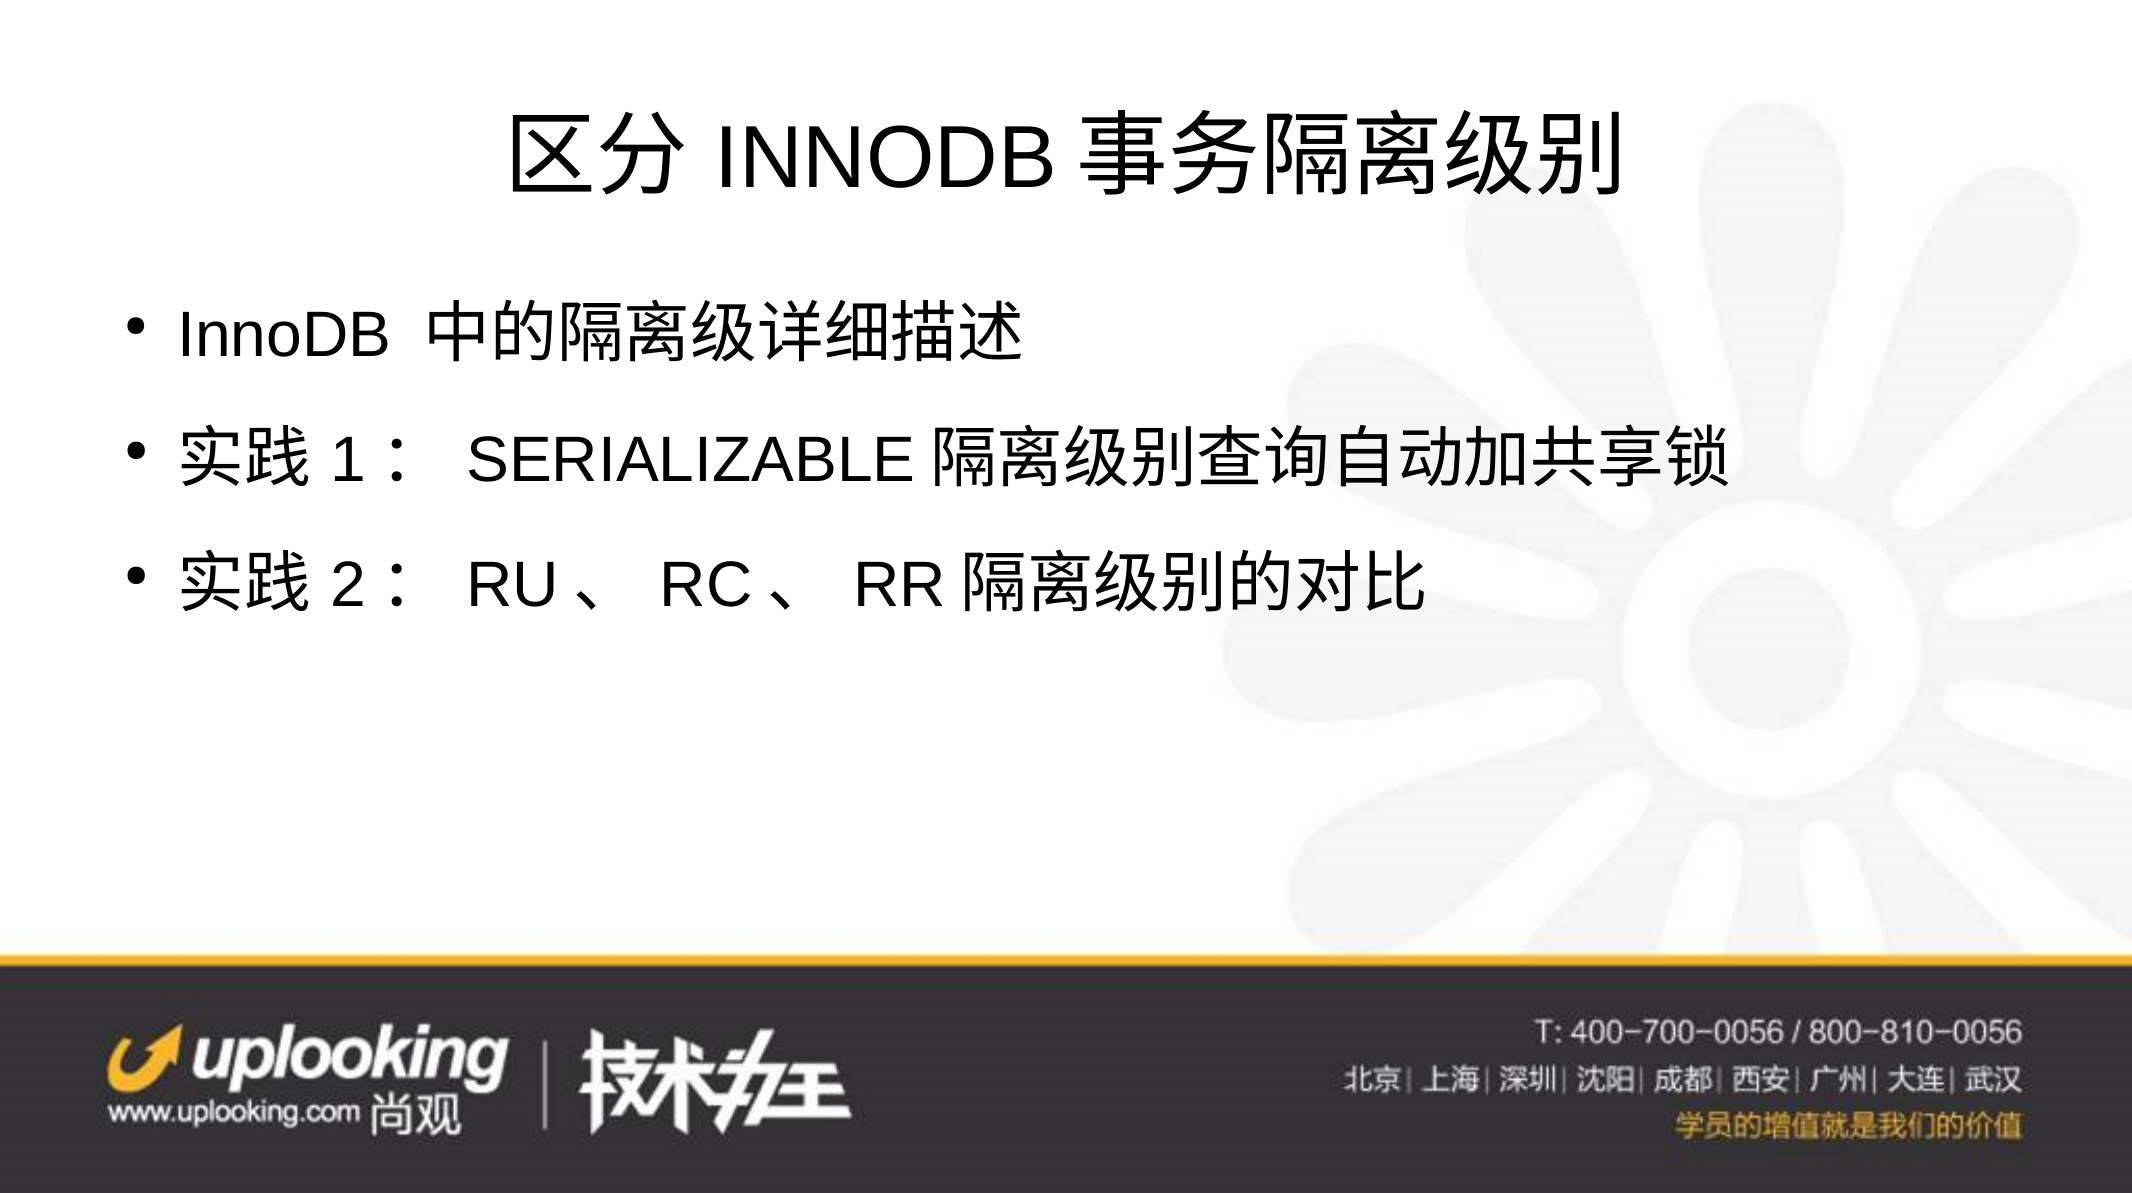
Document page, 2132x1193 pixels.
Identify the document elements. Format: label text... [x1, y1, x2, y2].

list InnoDB 中的隔离级详细描述 实践1：SERIALIZABLE隔离级别查询自动加共享锁 实践2：RU、RC、RR隔离级别的对比 [106, 956, 2026, 1067]
title 区分INNODB事务隔离级别 [106, 47, 2026, 247]
list InnoDB 中的隔离级详细描述 实践1：SERIALIZABLE隔离级别查询自动加共享锁 实践2：RU、RC、RR隔离级别的对比 [106, 279, 2026, 953]
picture [0, 0, 2132, 1193]
